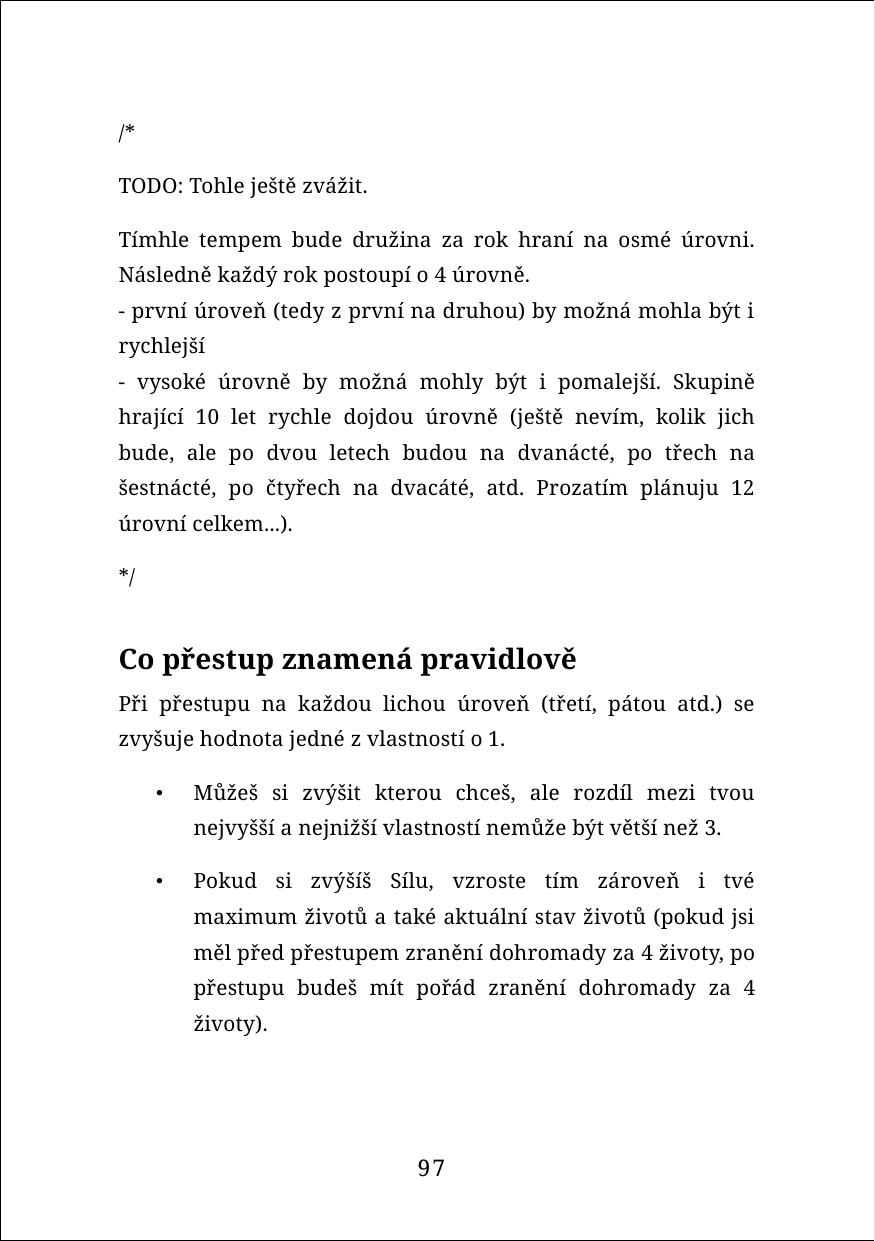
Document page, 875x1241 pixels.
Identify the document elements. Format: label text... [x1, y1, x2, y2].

text */ [118, 562, 756, 591]
text /* [118, 118, 756, 147]
subtitle Co přestup znamená pravidlově [118, 639, 756, 677]
list Pokud si zvýšíš Sílu, vzroste tím zároveň i tvé maximum životů a také aktuální stav životů (pokud jsi měl před přestupem zranění dohromady za 4 životy, po přestupu budeš mít pořád zranění dohromady za 4 životy). [156, 867, 756, 1037]
list Můžeš si zvýšit kterou chceš, ale rozdíl mezi tvou nejvyšší a nejnižší vlastností nemůže být větší než 3. [156, 778, 756, 842]
text TODO: Tohle ještě zvážit. [118, 171, 756, 200]
text Při přestupu na každou lichou úroveň (třetí, pátou atd.) se zvyšuje hodnota jedné z vlastností o 1. [118, 689, 756, 753]
text Tímhle tempem bude družina za rok hraní na osmé úrovni. Následně každý rok postoupí o 4 úrovně. - první úroveň (tedy z první na druhou) by možná mohla být i rychlejší - vysoké úrovně by možná mohly být i pomalejší. Skupině hrající 10 let rychle dojdou úrovně (ještě nevím, kolik jich bude, ale po dvou letech budou na dvanácté, po třech na šestnácté, po čtyřech na dvacáté, atd. Prozatím plánuju 12 úrovní celkem...). [118, 225, 756, 537]
